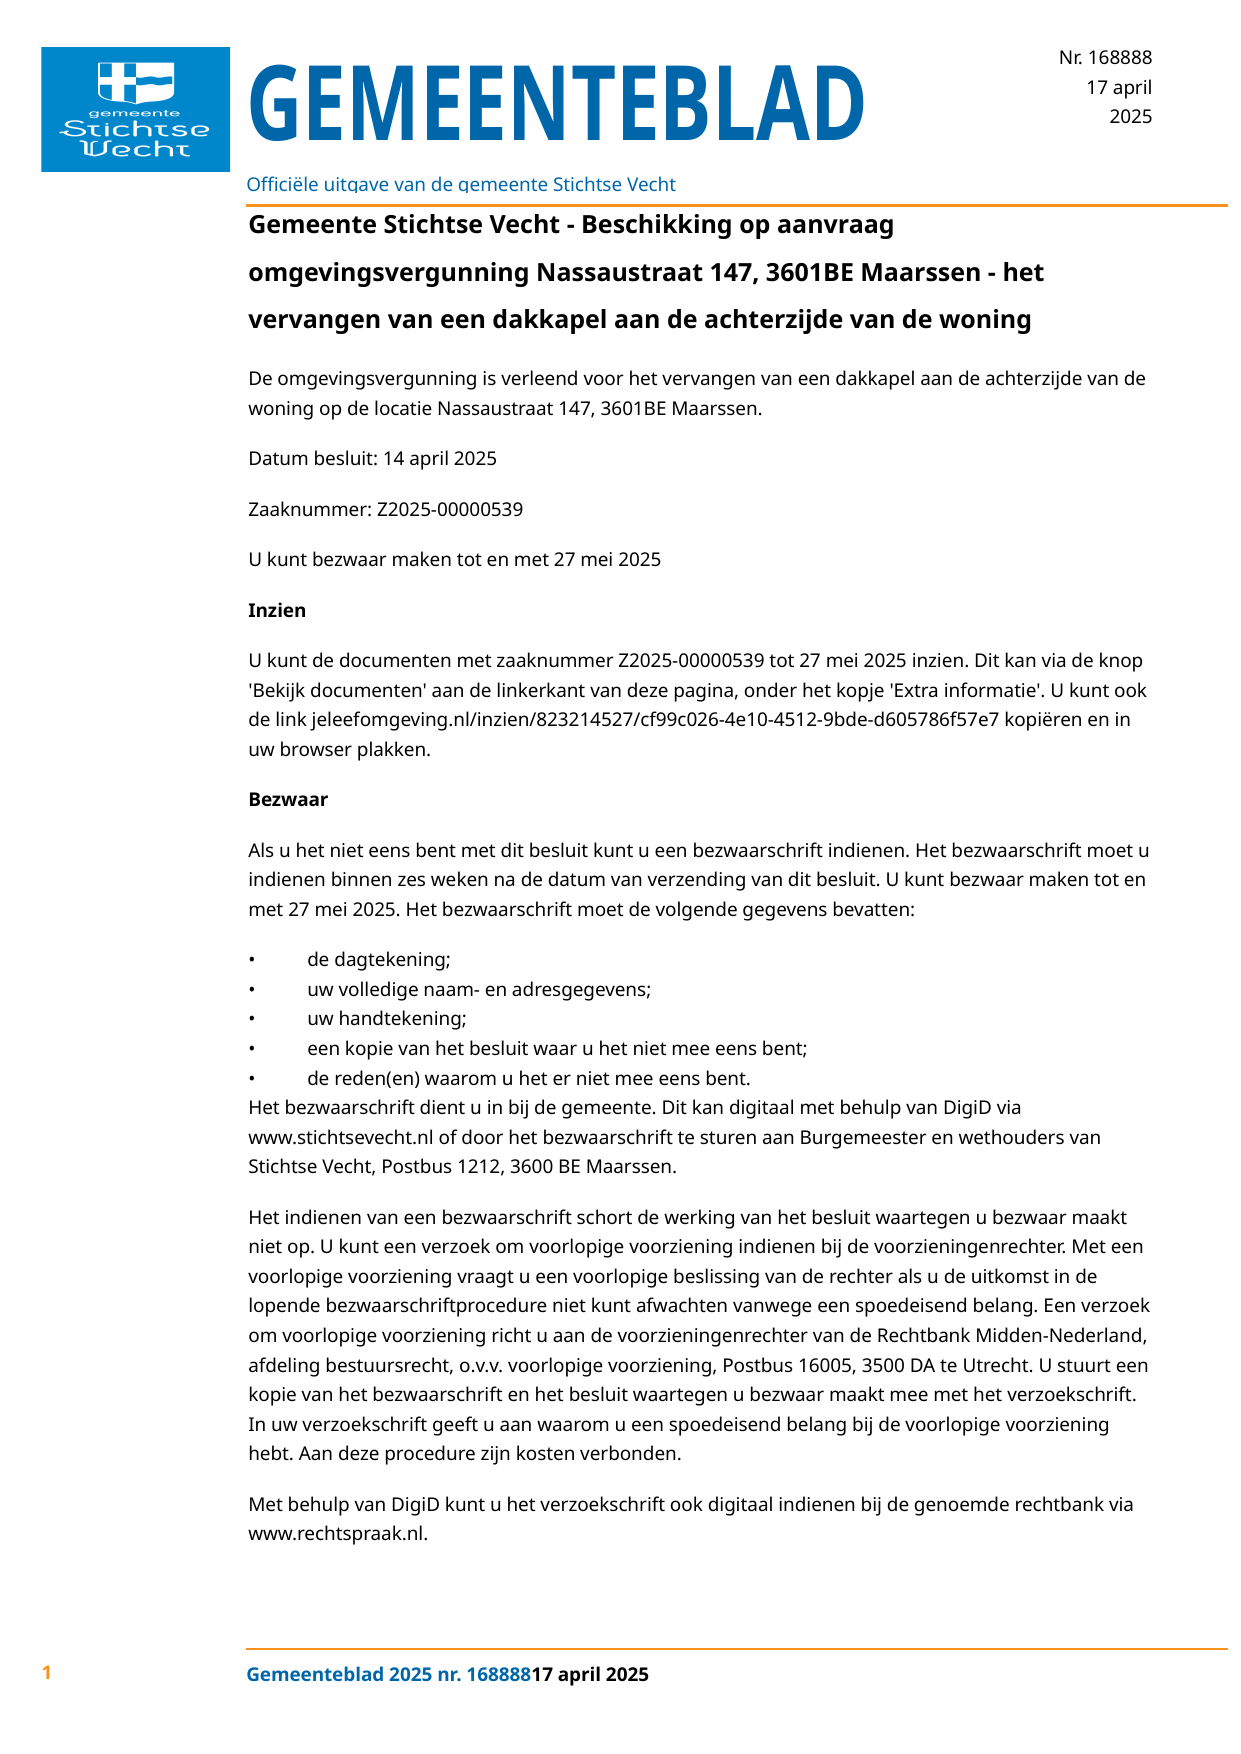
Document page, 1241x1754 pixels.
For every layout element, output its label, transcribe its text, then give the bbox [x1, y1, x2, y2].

text De omgevingsvergunning is verleend voor het vervangen van een dakkapel aan de achterzijde van de woning op de locatie Nassaustraat 147, 3601BE Maarssen. [248, 366, 1152, 421]
list uw handtekening; [248, 1006, 1152, 1031]
picture [99, 63, 135, 101]
text Bezwaar [248, 786, 1152, 812]
text Met behulp van DigiD kunt u het verzoekschrift ook digitaal indienen bij de genoemde rechtbank via www.rechtspraak.nl. [248, 1491, 1152, 1546]
list een kopie van het besluit waar u het niet mee eens bent; [248, 1035, 1152, 1061]
text Het indienen van een bezwaarschrift schort de werking van het besluit waartegen u bezwaar maakt niet op. U kunt een verzoek om voorlopige voorziening indienen bij de voorzieningenrechter. Met een voorlopige voorziening vraagt u een voorlopige beslissing van de rechter als u de uitkomst in de lopende bezwaarschriftprocedure niet kunt afwachten vanwege een spoedeisend belang. Een verzoek om voorlopige voorziening richt u aan de voorzieningenrechter van de Rechtbank Midden-Nederland, afdeling bestuursrecht, o.v.v. voorlopige voorziening, Postbus 16005, 3500 DA te Utrecht. U stuurt een kopie van het bezwaarschrift en het besluit waartegen u bezwaar maakt mee met het verzoekschrift. In uw verzoekschrift geeft u aan waarom u een spoedeisend belang bij de voorlopige voorziening hebt. Aan deze procedure zijn kosten verbonden. [248, 1204, 1152, 1466]
text Gemeente Stichtse Vecht - Beschikking op aanvraag omgevingsvergunning Nassaustraat 147, 3601BE Maarssen - het vervangen van een dakkapel aan de achterzijde van de woning [248, 207, 1152, 336]
picture [137, 63, 174, 103]
text Het bezwaarschrift dient u in bij de gemeente. Dit kan digitaal met behulp van DigiD via www.stichtsevecht.nl of door het bezwaarschrift te sturen aan Burgemeester en wethouders van Stichtse Vecht, Postbus 1212, 3600 BE Maarssen. [248, 1094, 1152, 1179]
text U kunt de documenten met zaaknummer Z2025-00000539 tot 27 mei 2025 inzien. Dit kan via de knop 'Bekijk documenten' aan de linkerkant van deze pagina, onder het kopje 'Extra informatie'. U kunt ook de link jeleefomgeving.nl/inzien/823214527/cf99c026-4e10-4512-9bde-d605786f57e7 kopiëren en in uw browser plakken. [248, 647, 1152, 762]
text Als u het niet eens bent met dit besluit kunt u een bezwaarschrift indienen. Het bezwaarschrift moet u indienen binnen zes weken na de datum van verzending van dit besluit. U kunt bezwaar maken tot en met 27 mei 2025. Het bezwaarschrift moet de volgende gegevens bevatten: [248, 837, 1152, 922]
list de dagtekening; [248, 946, 1152, 972]
text Datum besluit: 14 april 2025 [248, 446, 1152, 471]
list uw volledige naam- en adresgegevens; [248, 976, 1152, 1002]
text Zaaknummer: Z2025-00000539 [248, 496, 1152, 522]
list de reden(en) waarom u het er niet mee eens bent. [248, 1065, 1152, 1090]
text Inzien [248, 597, 1152, 622]
text U kunt bezwaar maken tot en met 27 mei 2025 [248, 546, 1152, 572]
